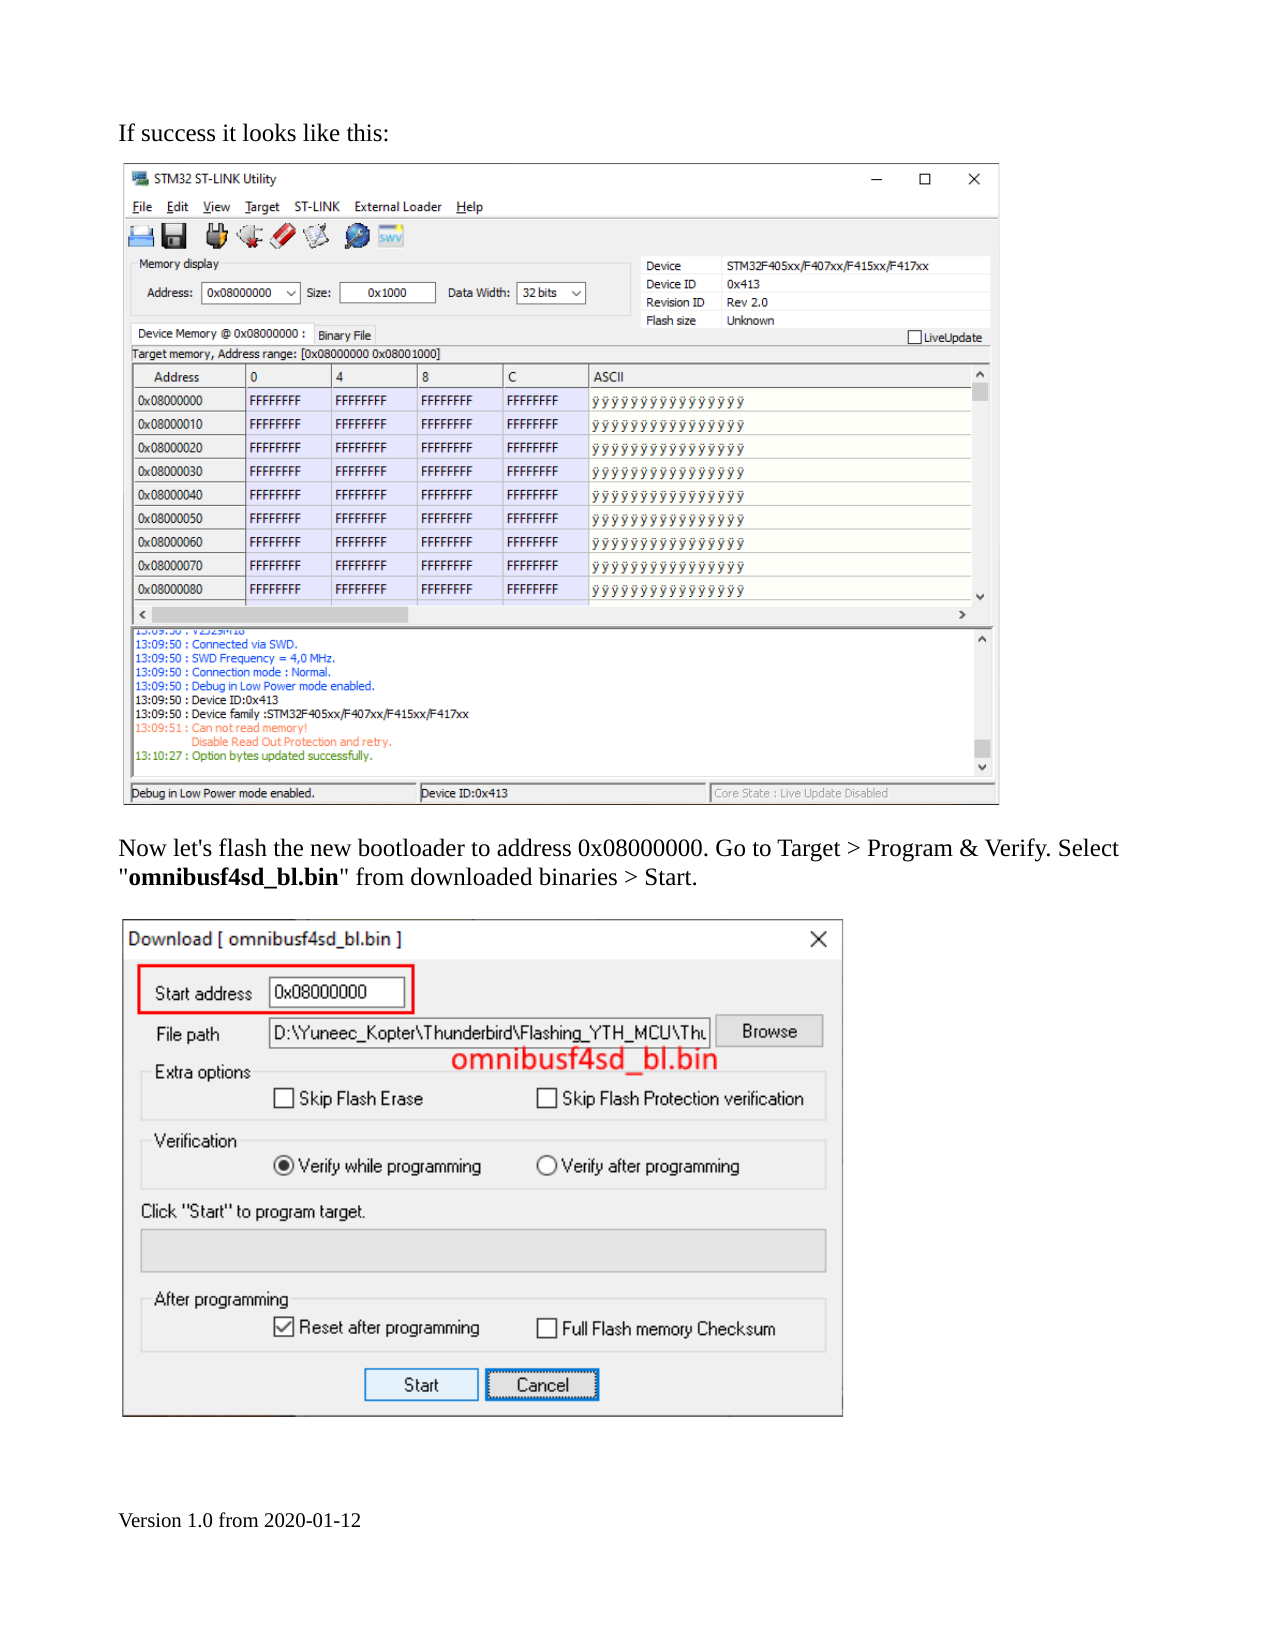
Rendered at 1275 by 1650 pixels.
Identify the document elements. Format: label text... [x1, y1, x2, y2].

text Now let's flash the new bootloader to address 0x08000000. Go to Target > Program & Verify. Select "omnibusf4sd_bl.bin" from downloaded binaries > Start. [118, 833, 1157, 891]
picture [123, 163, 1000, 805]
picture [122, 919, 844, 1417]
text If success it looks like this: [118, 118, 1157, 147]
